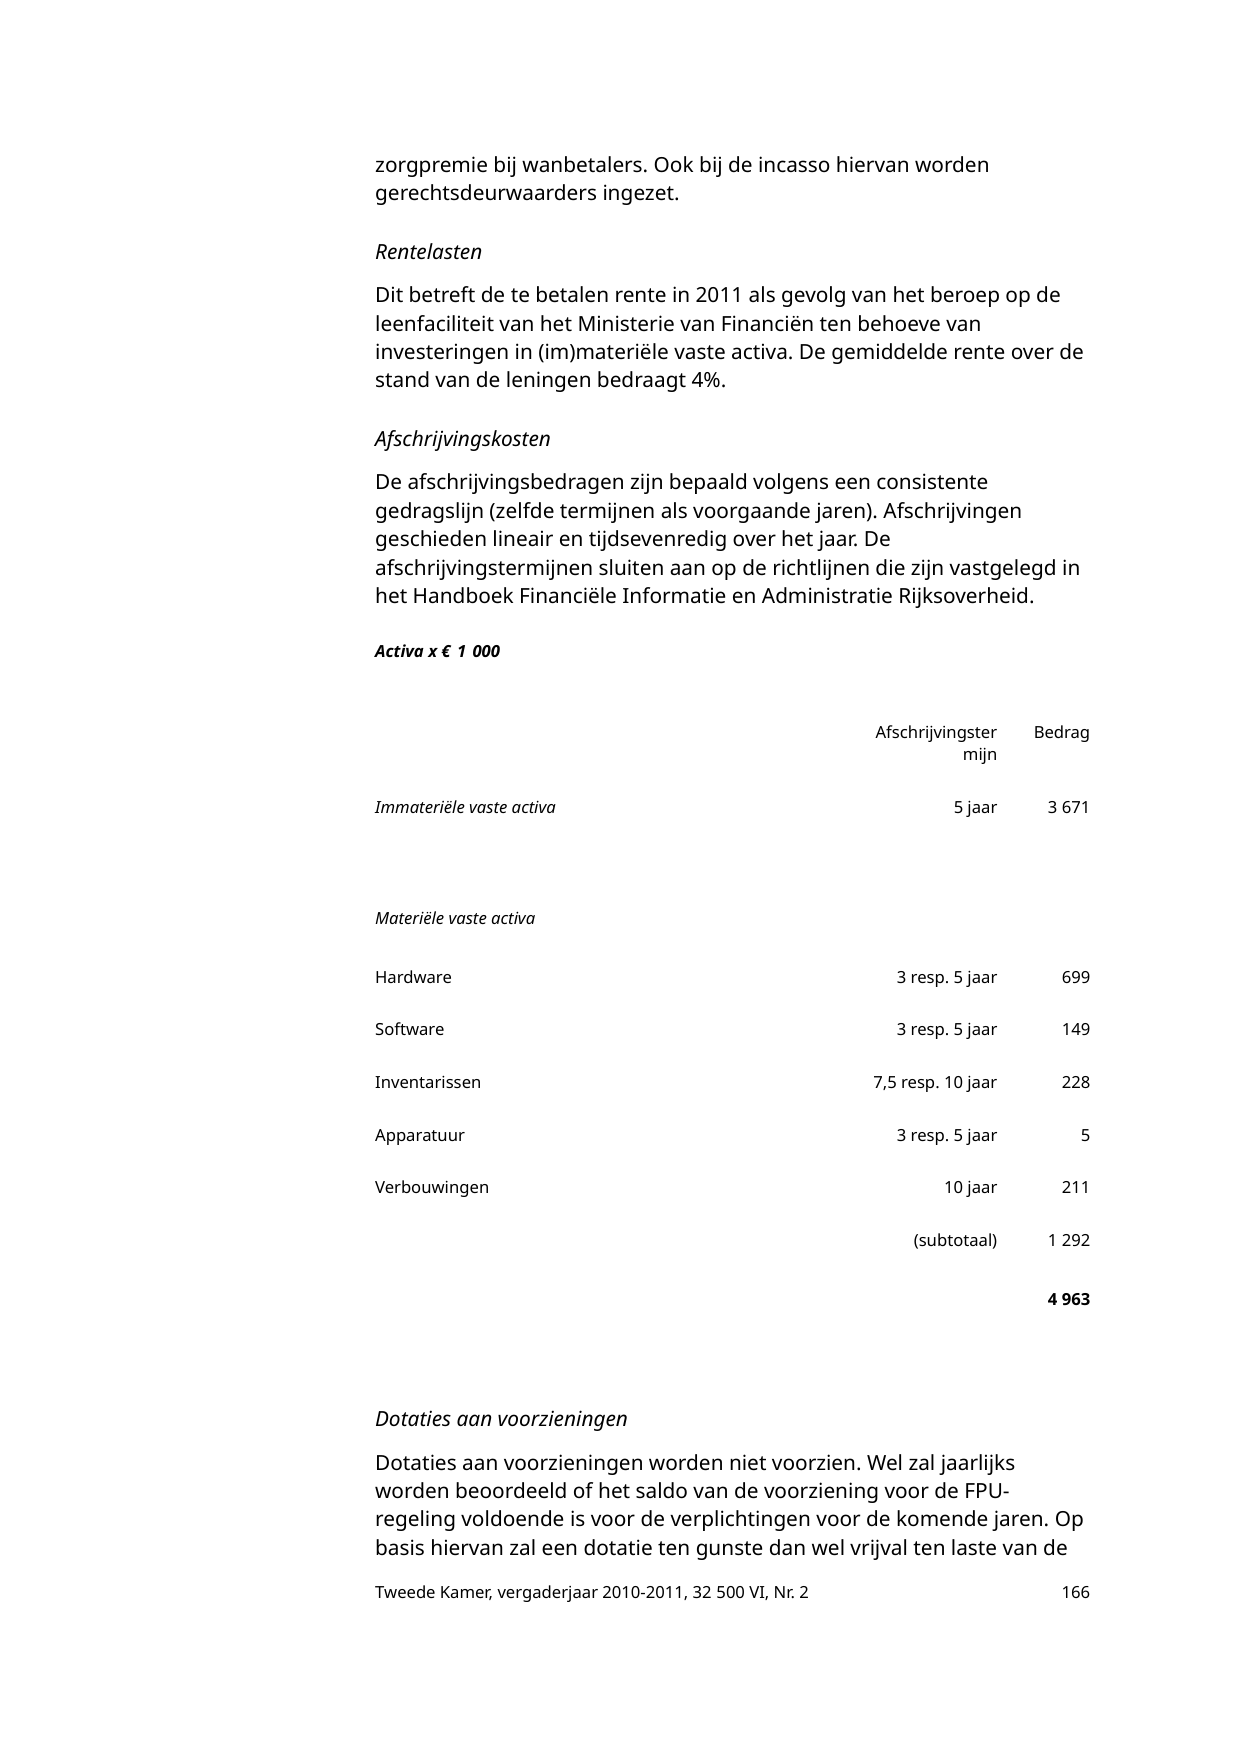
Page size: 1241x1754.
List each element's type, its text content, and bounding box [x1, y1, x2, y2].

table_cell 3 resp. 5 jaar [868, 1124, 997, 1176]
text Dotaties aan voorzieningen worden niet voorzien. Wel zal jaarlijks worden beoordeeld of het saldo van de voorziening voor de FPU-regeling voldoende is voor de verplichtingen voor de komende jaren. Op basis hiervan zal een dotatie ten gunste dan wel vrijval ten laste van de [375, 1448, 1090, 1561]
table_cell 3 resp. 5 jaar [868, 965, 997, 1018]
table_cell [375, 849, 868, 907]
text zorgpremie bij wanbetalers. Ook bij de incasso hiervan worden gerechtsdeurwaarders ingezet. [375, 150, 1090, 207]
table_cell 699 [997, 965, 1090, 1018]
table_cell Apparatuur [375, 1124, 868, 1176]
table_cell Hardware [375, 965, 868, 1018]
table_cell 3 resp. 5 jaar [868, 1018, 997, 1071]
table_cell 10 jaar [868, 1176, 997, 1229]
table_cell Inventarissen [375, 1071, 868, 1123]
table_cell 211 [997, 1176, 1090, 1229]
table_cell 5 jaar [868, 796, 997, 848]
table_header Afschrijvingstermijn [868, 720, 997, 796]
table_header Bedrag [997, 720, 1090, 796]
table_cell Software [375, 1018, 868, 1071]
table_cell [868, 907, 997, 965]
table_cell [375, 1287, 868, 1346]
table_cell [997, 907, 1090, 965]
text Rentelasten [375, 237, 1090, 265]
text Dotaties aan voorzieningen [375, 1404, 1090, 1433]
table_cell [997, 849, 1090, 907]
text De afschrijvingsbedragen zijn bepaald volgens een consistente gedragslijn (zelfde termijnen als voorgaande jaren). Afschrijvingen geschieden lineair en tijdsevenredig over het jaar. De afschrijvingstermijnen sluiten aan op de richtlijnen die zijn vastgelegd in het Handboek Financiële Informatie en Administratie Rijksoverheid. [375, 467, 1090, 610]
table_cell 3 671 [997, 796, 1090, 848]
text Afschrijvingskosten [375, 424, 1090, 452]
table_cell [868, 1287, 997, 1346]
table_cell [868, 849, 997, 907]
table_cell 7,5 resp. 10 jaar [868, 1071, 997, 1123]
table_cell Immateriële vaste activa [375, 796, 868, 848]
table_cell 228 [997, 1071, 1090, 1123]
table_cell 4 963 [997, 1287, 1090, 1346]
table_cell [375, 1229, 868, 1287]
table_cell 149 [997, 1018, 1090, 1071]
table_cell Verbouwingen [375, 1176, 868, 1229]
text Activa x € 1 000 [375, 640, 1090, 662]
table_cell (subtotaal) [868, 1229, 997, 1287]
text Dit betreft de te betalen rente in 2011 als gevolg van het beroep op de leenfaciliteit van het Ministerie van Financiën ten behoeve van investeringen in (im)materiële vaste activa. De gemiddelde rente over de stand van de leningen bedraagt 4%. [375, 280, 1090, 394]
table_cell Materiële vaste activa [375, 907, 868, 965]
table_header [375, 720, 868, 796]
table_cell 1 292 [997, 1229, 1090, 1287]
table_cell 5 [997, 1124, 1090, 1176]
